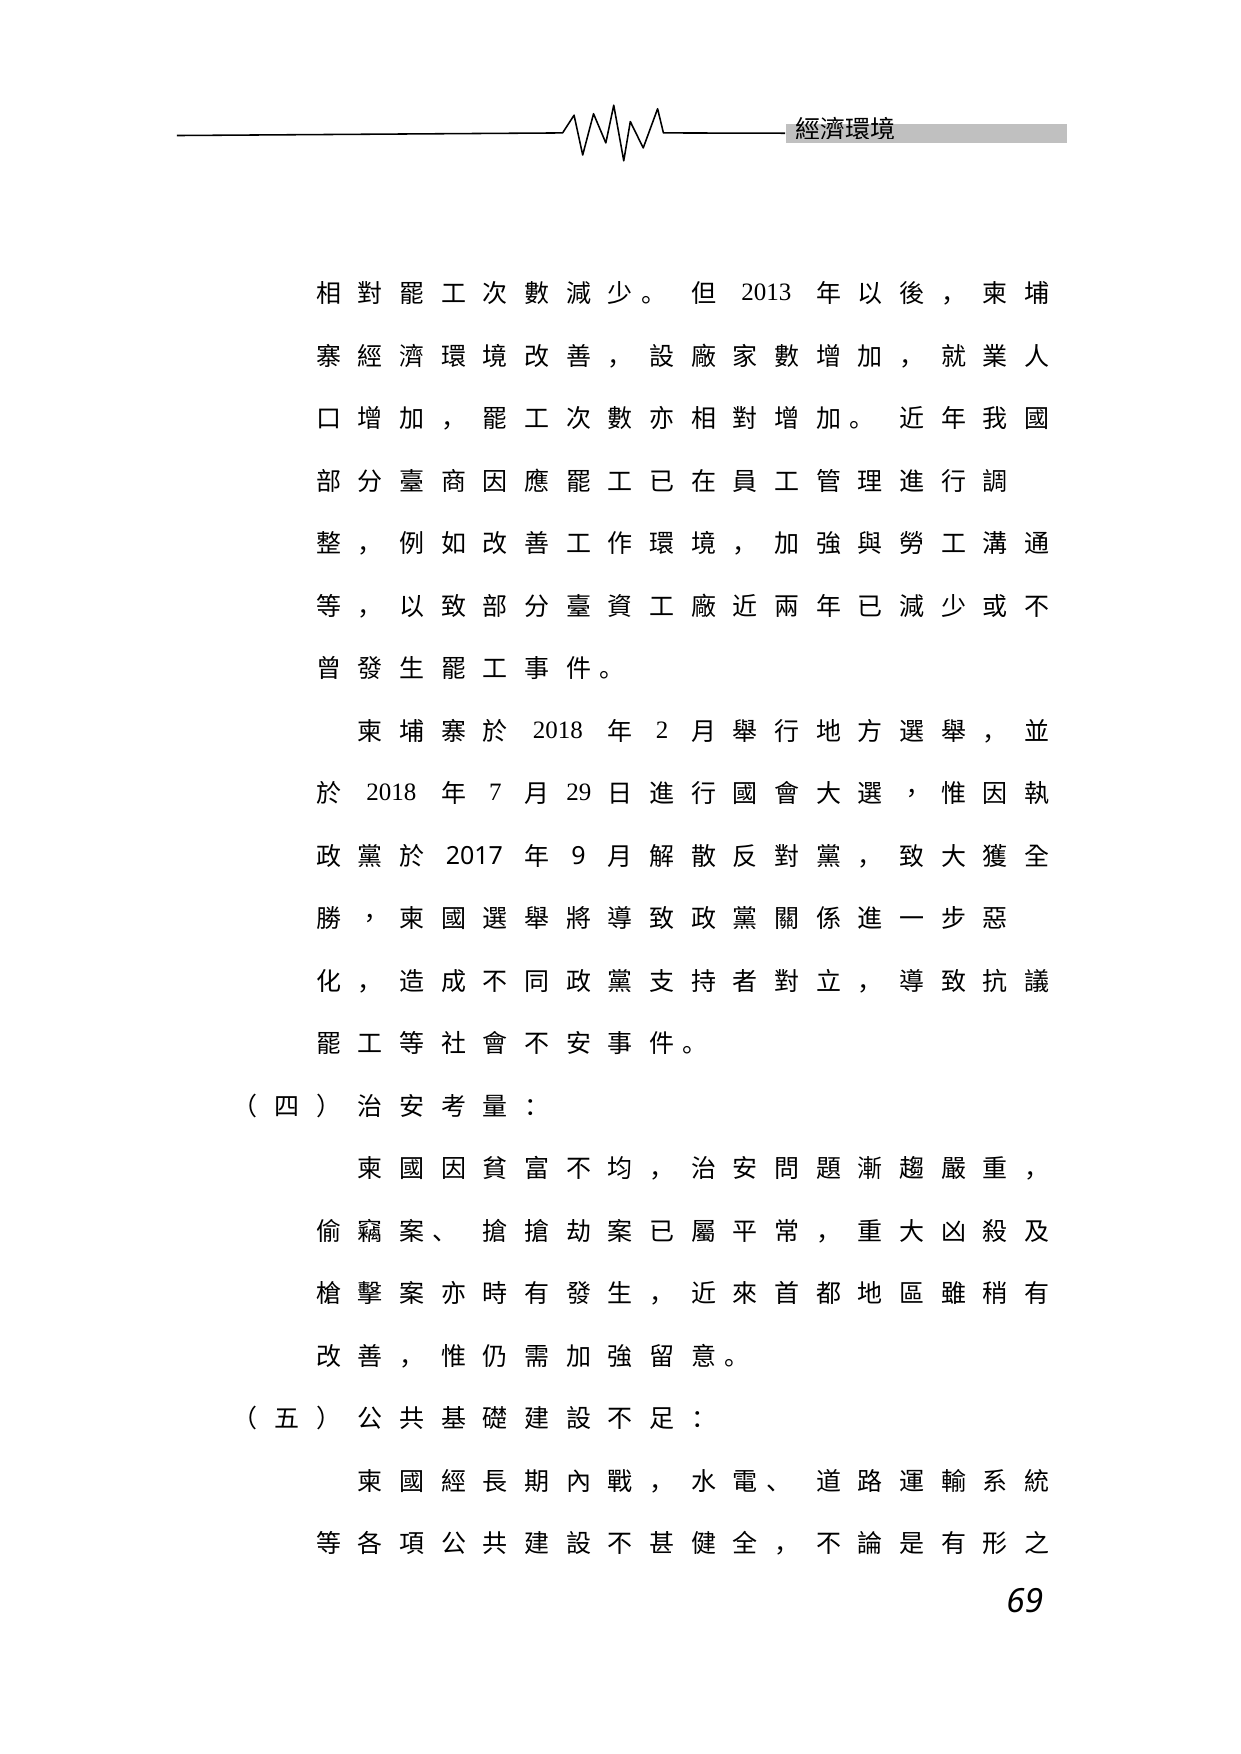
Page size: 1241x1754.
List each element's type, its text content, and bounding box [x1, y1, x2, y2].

text 柬國經長期內戰，水電、道路運輸系統等各項公共建設不甚健全，不論是有形之 [281, 1438, 1058, 1563]
text （四）治安考量： [207, 1063, 1058, 1125]
text 柬埔寨於2018年2月舉行地方選舉，並於2018年7月29日進行國會大選，惟因執政黨於2017年9月解散反對黨，致大獲全勝，柬國選舉將導致政黨關係進一步惡化，造成不同政黨支持者對立，導致抗議罷工等社會不安事件。 [281, 688, 1058, 1063]
text 柬國因貧富不均，治安問題漸趨嚴重，偷竊案、搶搶劫案已屬平常，重大凶殺及槍擊案亦時有發生，近來首都地區雖稍有改善，惟仍需加強留意。 [281, 1125, 1058, 1375]
text （五）公共基礎建設不足： [207, 1375, 1058, 1438]
text 相對罷工次數減少。但2013年以後，柬埔寨經濟環境改善，設廠家數增加，就業人口增加，罷工次數亦相對增加。近年我國部分臺商因應罷工已在員工管理進行調整，例如改善工作環境，加強與勞工溝通等，以致部分臺資工廠近兩年已減少或不曾發生罷工事件。 [281, 250, 1058, 688]
